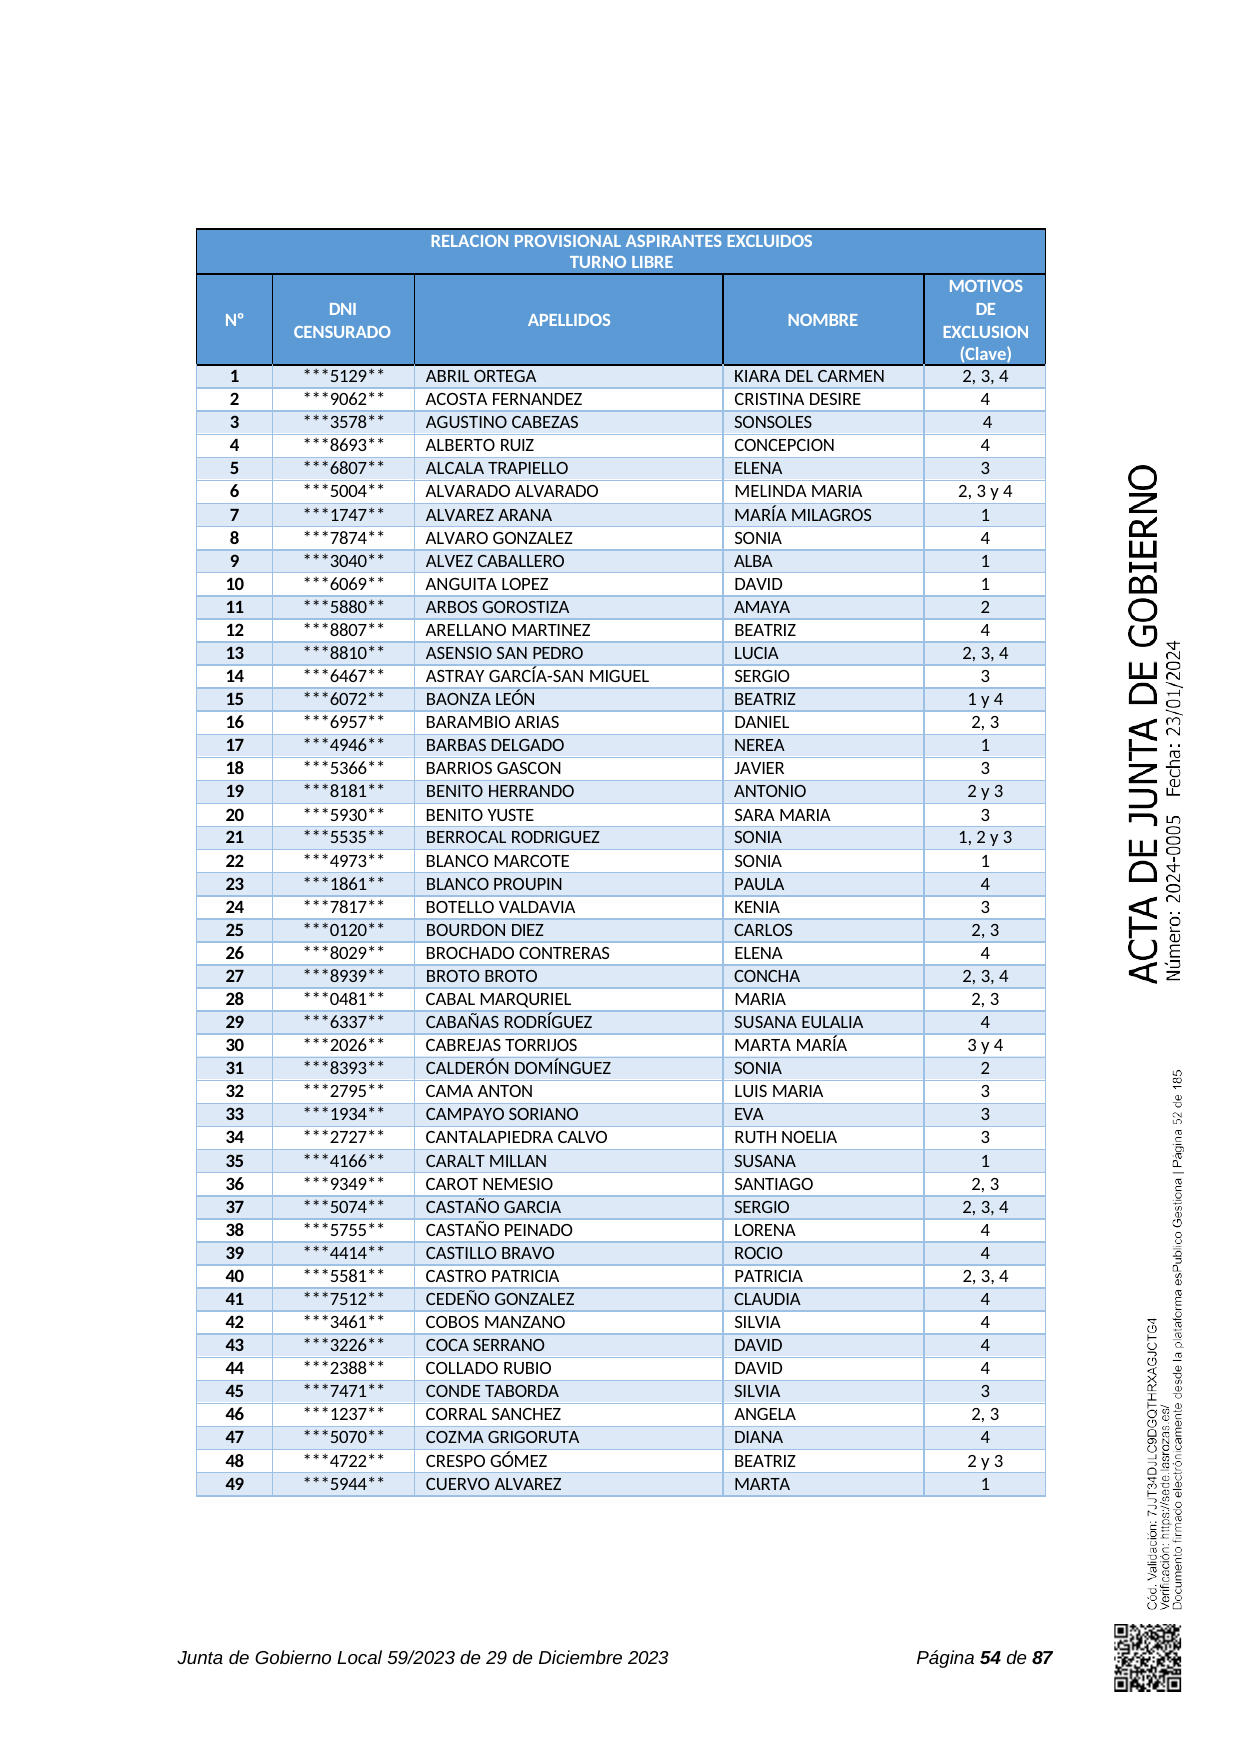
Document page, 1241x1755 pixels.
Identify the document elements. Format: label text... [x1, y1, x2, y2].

table_cell KENIA [724, 897, 923, 918]
table_cell 2 [925, 1058, 1045, 1079]
table_cell ***5581** [273, 1266, 414, 1287]
table_cell LUIS MARIA [724, 1081, 923, 1103]
table_cell BOTELLO VALDAVIA [415, 897, 722, 918]
table_cell BEATRIZ [724, 689, 923, 710]
table_cell ELENA [724, 943, 923, 964]
table_cell 37 [197, 1197, 272, 1218]
table_cell ***1934** [273, 1104, 414, 1126]
table_cell 4 [925, 412, 1045, 433]
table_cell 15 [197, 689, 272, 710]
table_cell ACOSTA FERNANDEZ [415, 389, 722, 410]
table_cell 6 [197, 481, 272, 503]
table_cell BAONZA LEÓN [415, 689, 722, 710]
table_cell CAMPAYO SORIANO [415, 1104, 722, 1126]
table_cell 42 [197, 1312, 272, 1333]
table_cell CRESPO GÓMEZ [415, 1450, 722, 1472]
table_cell ***8693** [273, 435, 414, 457]
table_cell JAVIER [724, 758, 923, 779]
table_cell CASTRO PATRICIA [415, 1266, 722, 1287]
table_cell 4 [925, 620, 1045, 641]
table_cell ***8029** [273, 943, 414, 964]
table_cell ***4722** [273, 1450, 414, 1472]
table_cell APELLIDOS [415, 275, 722, 364]
table_cell 1 [925, 551, 1045, 572]
table_cell 27 [197, 966, 272, 987]
table_cell 2, 3 [925, 1173, 1045, 1195]
table_cell 2, 3 [925, 712, 1045, 733]
table_cell ***7471** [273, 1381, 414, 1402]
table_cell 36 [197, 1173, 272, 1195]
table_cell CEDEÑO GONZALEZ [415, 1289, 722, 1310]
table_cell CONCHA [724, 966, 923, 987]
table_cell 1, 2 y 3 [925, 827, 1045, 849]
table_cell BEATRIZ [724, 1450, 923, 1472]
table_cell 22 [197, 850, 272, 872]
table_cell ***7512** [273, 1289, 414, 1310]
table_cell 2, 3, 4 [925, 366, 1045, 387]
table_cell 40 [197, 1266, 272, 1287]
table_cell ALVAREZ ARANA [415, 504, 722, 526]
table_cell BERROCAL RODRIGUEZ [415, 827, 722, 849]
table_cell CABAÑAS RODRÍGUEZ [415, 1012, 722, 1033]
table_cell ***1747** [273, 504, 414, 526]
table_cell ***5755** [273, 1220, 414, 1241]
table_cell SONIA [724, 827, 923, 849]
table_cell 2, 3 [925, 1404, 1045, 1426]
table_cell 3 [925, 1104, 1045, 1126]
table_cell CONCEPCION [724, 435, 923, 457]
table_cell ***1237** [273, 1404, 414, 1426]
table_cell 2, 3, 4 [925, 966, 1045, 987]
table_cell SILVIA [724, 1312, 923, 1333]
table_cell SERGIO [724, 666, 923, 687]
table_cell CUERVO ALVAREZ [415, 1473, 722, 1495]
table_cell ANTONIO [724, 781, 923, 803]
table_cell 1 [925, 1473, 1045, 1495]
table_cell 9 [197, 551, 272, 572]
table_cell 25 [197, 920, 272, 941]
table_cell BENITO YUSTE [415, 804, 722, 826]
table_cell CALDERÓN DOMÍNGUEZ [415, 1058, 722, 1079]
table_cell SILVIA [724, 1381, 923, 1402]
table_cell 44 [197, 1358, 272, 1379]
table_cell 34 [197, 1127, 272, 1149]
table_cell ***5880** [273, 597, 414, 618]
table_cell 2, 3 y 4 [925, 481, 1045, 503]
table_cell 48 [197, 1450, 272, 1472]
table_cell CAMA ANTON [415, 1081, 722, 1103]
table_cell BROTO BROTO [415, 966, 722, 987]
table_cell COCA SERRANO [415, 1335, 722, 1356]
table_cell LORENA [724, 1220, 923, 1241]
table_cell ***2727** [273, 1127, 414, 1149]
table_cell ***9062** [273, 389, 414, 410]
table_cell ***8181** [273, 781, 414, 803]
table_cell ALVARADO ALVARADO [415, 481, 722, 503]
table_cell ALBA [724, 551, 923, 572]
table_cell 33 [197, 1104, 272, 1126]
table_cell 4 [925, 1289, 1045, 1310]
table_cell 45 [197, 1381, 272, 1402]
table_cell ARBOS GOROSTIZA [415, 597, 722, 618]
table_cell ***8939** [273, 966, 414, 987]
table_cell 4 [925, 873, 1045, 895]
table_cell CORRAL SANCHEZ [415, 1404, 722, 1426]
table_cell CAROT NEMESIO [415, 1173, 722, 1195]
table_cell 18 [197, 758, 272, 779]
table_cell 29 [197, 1012, 272, 1033]
table_cell 5 [197, 458, 272, 479]
table_cell DAVID [724, 573, 923, 595]
table_cell 16 [197, 712, 272, 733]
table_cell ASENSIO SAN PEDRO [415, 643, 722, 664]
table_cell 4 [925, 1358, 1045, 1379]
table_cell 8 [197, 527, 272, 549]
table_cell ***2388** [273, 1358, 414, 1379]
table_cell BENITO HERRANDO [415, 781, 722, 803]
table_cell COLLADO RUBIO [415, 1358, 722, 1379]
table_cell CABREJAS TORRIJOS [415, 1035, 722, 1056]
table_cell SUSANA [724, 1150, 923, 1172]
table_cell 26 [197, 943, 272, 964]
table_cell 46 [197, 1404, 272, 1426]
table_cell ***6957** [273, 712, 414, 733]
table_cell ***9349** [273, 1173, 414, 1195]
table_cell ***6467** [273, 666, 414, 687]
table_cell 3 [925, 1081, 1045, 1103]
table_cell 4 [925, 1012, 1045, 1033]
table_cell Nº [197, 275, 272, 364]
table_cell MARIA [724, 989, 923, 1010]
table_cell 4 [925, 943, 1045, 964]
table_cell 4 [925, 527, 1045, 549]
table_cell CONDE TABORDA [415, 1381, 722, 1402]
table_cell 24 [197, 897, 272, 918]
table_cell ***5930** [273, 804, 414, 826]
table_cell ROCIO [724, 1243, 923, 1264]
table_cell 4 [925, 1220, 1045, 1241]
table_cell BARRIOS GASCON [415, 758, 722, 779]
table_cell ***2026** [273, 1035, 414, 1056]
table_cell ***8810** [273, 643, 414, 664]
table_cell 3 [925, 1127, 1045, 1149]
table_cell LUCIA [724, 643, 923, 664]
table_cell PATRICIA [724, 1266, 923, 1287]
table_cell COZMA GRIGORUTA [415, 1427, 722, 1449]
table_cell 31 [197, 1058, 272, 1079]
table_cell SONIA [724, 850, 923, 872]
table_cell 3 [925, 666, 1045, 687]
table_cell SONIA [724, 1058, 923, 1079]
table_cell ***0120** [273, 920, 414, 941]
table_cell ***5004** [273, 481, 414, 503]
table_cell 41 [197, 1289, 272, 1310]
table_cell ***8807** [273, 620, 414, 641]
table_cell DAVID [724, 1335, 923, 1356]
table_cell 3 [925, 758, 1045, 779]
table_cell ***6337** [273, 1012, 414, 1033]
table_cell 17 [197, 735, 272, 756]
table_cell COBOS MANZANO [415, 1312, 722, 1333]
table_cell ***3226** [273, 1335, 414, 1356]
table_cell ***5070** [273, 1427, 414, 1449]
table_cell DANIEL [724, 712, 923, 733]
table_cell ***2795** [273, 1081, 414, 1103]
table_cell ***5535** [273, 827, 414, 849]
table_cell 14 [197, 666, 272, 687]
table_cell 19 [197, 781, 272, 803]
table_cell SONIA [724, 527, 923, 549]
table_cell 3 [925, 897, 1045, 918]
table_cell MOTIVOS DE EXCLUSION (Clave) [925, 275, 1045, 364]
table_cell 1 [925, 1150, 1045, 1172]
table_cell ***8393** [273, 1058, 414, 1079]
table_cell 2 y 3 [925, 781, 1045, 803]
table_cell CLAUDIA [724, 1289, 923, 1310]
table_cell 4 [925, 1427, 1045, 1449]
table_cell ***5129** [273, 366, 414, 387]
table_cell 2, 3, 4 [925, 1266, 1045, 1287]
table_cell BARAMBIO ARIAS [415, 712, 722, 733]
table_cell 2, 3, 4 [925, 643, 1045, 664]
table_cell 2, 3 [925, 920, 1045, 941]
table_cell 2 [197, 389, 272, 410]
table_cell NEREA [724, 735, 923, 756]
table_cell CARLOS [724, 920, 923, 941]
table_cell MARTA MARÍA [724, 1035, 923, 1056]
table_cell CASTAÑO GARCIA [415, 1197, 722, 1218]
table_cell AGUSTINO CABEZAS [415, 412, 722, 433]
table_cell CASTILLO BRAVO [415, 1243, 722, 1264]
table_cell ANGUITA LOPEZ [415, 573, 722, 595]
table_cell SERGIO [724, 1197, 923, 1218]
table_cell ***0481** [273, 989, 414, 1010]
table_cell 20 [197, 804, 272, 826]
table_cell 43 [197, 1335, 272, 1356]
table_cell SANTIAGO [724, 1173, 923, 1195]
table_cell 49 [197, 1473, 272, 1495]
table_cell EVA [724, 1104, 923, 1126]
table_cell ALBERTO RUIZ [415, 435, 722, 457]
table_cell MARÍA MILAGROS [724, 504, 923, 526]
table_cell SARA MARIA [724, 804, 923, 826]
table_cell 3 [925, 1381, 1045, 1402]
table_cell 47 [197, 1427, 272, 1449]
table_cell ***5074** [273, 1197, 414, 1218]
table_cell 2, 3, 4 [925, 1197, 1045, 1218]
table_cell ***4414** [273, 1243, 414, 1264]
table_cell ***6072** [273, 689, 414, 710]
table_cell 23 [197, 873, 272, 895]
table_cell ANGELA [724, 1404, 923, 1426]
table_cell 12 [197, 620, 272, 641]
table_cell 2 y 3 [925, 1450, 1045, 1472]
table_cell 1 [925, 735, 1045, 756]
table_cell 4 [925, 1335, 1045, 1356]
table_cell 7 [197, 504, 272, 526]
table_cell DIANA [724, 1427, 923, 1449]
table_cell NOMBRE [724, 275, 923, 364]
table_cell ***4973** [273, 850, 414, 872]
table_cell 32 [197, 1081, 272, 1103]
table_cell BLANCO PROUPIN [415, 873, 722, 895]
table_cell ABRIL ORTEGA [415, 366, 722, 387]
table_cell 4 [197, 435, 272, 457]
table_cell 4 [925, 435, 1045, 457]
table_cell SUSANA EULALIA [724, 1012, 923, 1033]
table_cell ***6807** [273, 458, 414, 479]
table_cell 3 [197, 412, 272, 433]
table_cell RUTH NOELIA [724, 1127, 923, 1149]
table_cell BROCHADO CONTRERAS [415, 943, 722, 964]
table_cell PAULA [724, 873, 923, 895]
table_cell 2 [925, 597, 1045, 618]
table_cell 21 [197, 827, 272, 849]
table_header RELACION PROVISIONAL ASPIRANTES EXCLUIDOS TURNO LIBRE [197, 230, 1045, 273]
table_cell 1 [925, 850, 1045, 872]
table_cell 38 [197, 1220, 272, 1241]
table_cell CARALT MILLAN [415, 1150, 722, 1172]
table_cell ***3461** [273, 1312, 414, 1333]
table_cell 30 [197, 1035, 272, 1056]
table_cell BEATRIZ [724, 620, 923, 641]
table_cell 28 [197, 989, 272, 1010]
table_cell 2, 3 [925, 989, 1045, 1010]
table_cell MELINDA MARIA [724, 481, 923, 503]
table_cell CASTAÑO PEINADO [415, 1220, 722, 1241]
table_cell ***7817** [273, 897, 414, 918]
table_cell ***3040** [273, 551, 414, 572]
table_cell SONSOLES [724, 412, 923, 433]
table_cell 10 [197, 573, 272, 595]
table_cell 4 [925, 1243, 1045, 1264]
table_cell ***4166** [273, 1150, 414, 1172]
table_cell ***5366** [273, 758, 414, 779]
table_cell 11 [197, 597, 272, 618]
table_cell BOURDON DIEZ [415, 920, 722, 941]
table_cell ***4946** [273, 735, 414, 756]
table_cell DAVID [724, 1358, 923, 1379]
table_cell MARTA [724, 1473, 923, 1495]
table_cell KIARA DEL CARMEN [724, 366, 923, 387]
table_cell ALVARO GONZALEZ [415, 527, 722, 549]
table_cell 4 [925, 389, 1045, 410]
table_cell 3 [925, 804, 1045, 826]
table_cell 1 [197, 366, 272, 387]
table_cell ASTRAY GARCÍA-SAN MIGUEL [415, 666, 722, 687]
table_cell BARBAS DELGADO [415, 735, 722, 756]
table_cell ***5944** [273, 1473, 414, 1495]
table_cell 1 [925, 573, 1045, 595]
table_cell ARELLANO MARTINEZ [415, 620, 722, 641]
table_cell DNI CENSURADO [273, 275, 414, 364]
table_cell 39 [197, 1243, 272, 1264]
table_cell ***3578** [273, 412, 414, 433]
table_cell 3 y 4 [925, 1035, 1045, 1056]
table_cell BLANCO MARCOTE [415, 850, 722, 872]
table_cell 3 [925, 458, 1045, 479]
table_cell CRISTINA DESIRE [724, 389, 923, 410]
table_cell 35 [197, 1150, 272, 1172]
table_cell ***6069** [273, 573, 414, 595]
table_cell 13 [197, 643, 272, 664]
table_cell ***1861** [273, 873, 414, 895]
table_cell ALCALA TRAPIELLO [415, 458, 722, 479]
table_cell AMAYA [724, 597, 923, 618]
table_cell ELENA [724, 458, 923, 479]
table_cell ***7874** [273, 527, 414, 549]
table_cell 1 [925, 504, 1045, 526]
table_cell ALVEZ CABALLERO [415, 551, 722, 572]
table_cell CABAL MARQURIEL [415, 989, 722, 1010]
table_cell 4 [925, 1312, 1045, 1333]
table_cell 1 y 4 [925, 689, 1045, 710]
table_cell CANTALAPIEDRA CALVO [415, 1127, 722, 1149]
